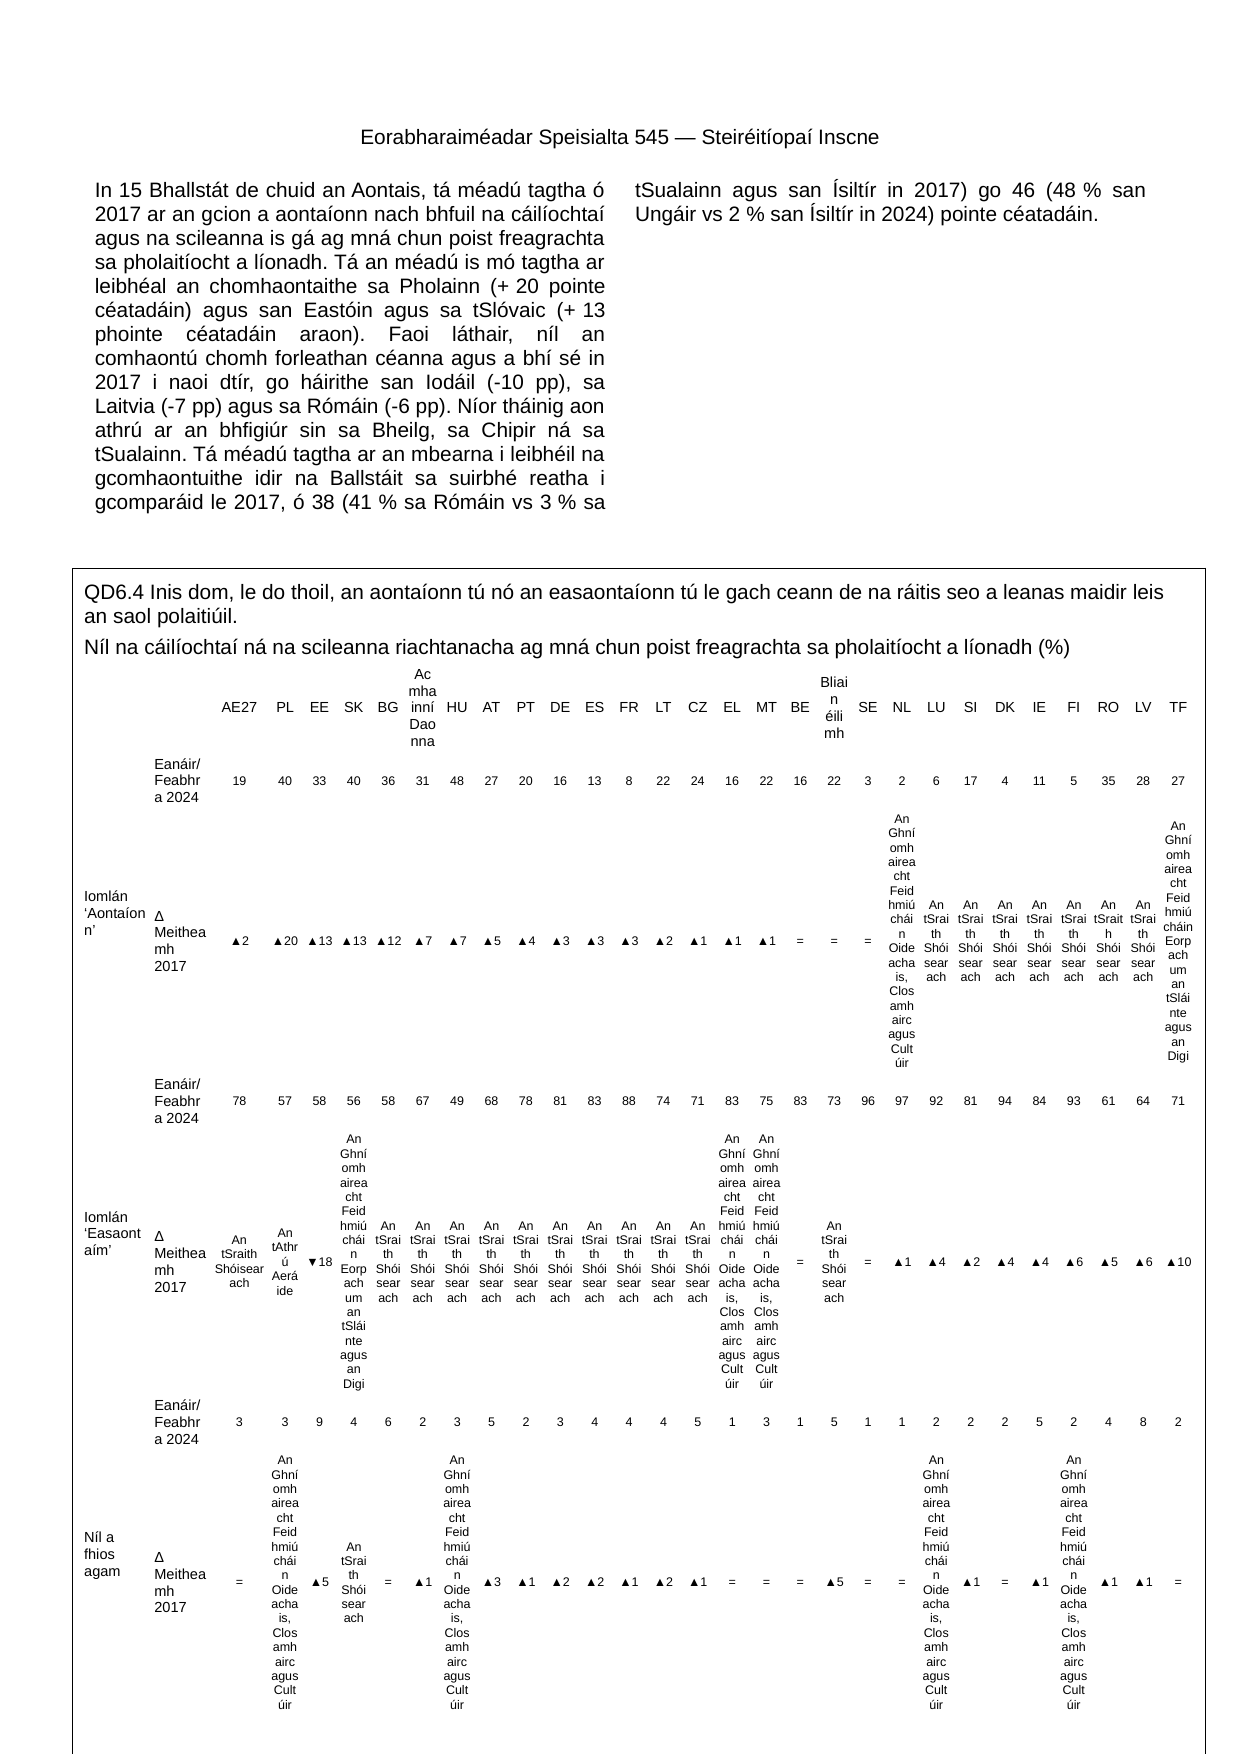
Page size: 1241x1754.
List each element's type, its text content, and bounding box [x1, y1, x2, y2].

table_cell ▲1 [680, 1450, 715, 1714]
table_cell ▲4 [988, 1129, 1022, 1394]
table_cell An Ghníomhaireacht Feidhmiúcháin Oideachais, Closamhairc agus Cultúir [885, 809, 919, 1073]
table_cell An Ghníomhaireacht Feidhmiúcháin Oideachais, Closamhairc agus Cultúir [749, 1129, 783, 1394]
table_cell BG [371, 663, 405, 752]
table_cell 75 [749, 1073, 783, 1129]
table_cell An tAthrú Aeráide [268, 1129, 302, 1394]
table_cell An tSraith Shóisearach [1091, 809, 1126, 1073]
table_cell 19 [211, 753, 268, 808]
table_cell AT [474, 663, 508, 752]
table_cell 2 [919, 1394, 953, 1450]
table_header QD6.4 Inis dom, le do thoil, an aontaíonn tú nó an easaontaíonn tú le gach ceann de na ráitis seo a leanas maidir leis an saol polaitiúil. [81, 577, 1196, 630]
table_cell 4 [336, 1394, 371, 1450]
table_cell 8 [1126, 1394, 1160, 1450]
table_cell 2 [1160, 1394, 1196, 1450]
table_cell EE [302, 663, 336, 752]
table_cell = [749, 1450, 783, 1714]
table_cell HU [440, 663, 474, 752]
table_cell 9 [302, 1394, 336, 1450]
table_cell An tSraith Shóisearach [612, 1129, 646, 1394]
table_cell = [851, 1129, 884, 1394]
table_cell 40 [336, 753, 371, 808]
table_cell ▲1 [953, 1450, 988, 1714]
table_cell Δ Meitheamh 2017 [151, 1450, 211, 1714]
table_cell NL [885, 663, 919, 752]
table_cell An Ghníomhaireacht Feidhmiúcháin Oideachais, Closamhairc agus Cultúir [268, 1450, 302, 1714]
table_cell 83 [784, 1073, 817, 1129]
table_cell ▲1 [680, 809, 715, 1073]
table_cell 58 [371, 1073, 405, 1129]
table_cell = [211, 1450, 268, 1714]
table_cell PT [509, 663, 543, 752]
table_cell ▲1 [1022, 1450, 1056, 1714]
table_cell ▲2 [646, 809, 680, 1073]
table_cell 4 [646, 1394, 680, 1450]
table_cell 6 [919, 753, 953, 808]
text In 15 Bhallstát de chuid an Aontais, tá méadú tagtha ó 2017 ar an gcion a aontaíonn nach bhfuil na cáilíochtaí agus na scileanna is gá ag mná chun poist freagrachta sa pholaitíocht a líonadh. Tá an méadú is mó tagtha ar leibhéal an chomhaontaithe sa Pholainn (+ 20 pointe céatadáin) agus san Eastóin agus sa tSlóvaic (+ 13 phointe céatadáin araon). Faoi láthair, níl an comhaontú chomh forleathan céanna agus a bhí sé in 2017 i naoi dtír, go háirithe san Iodáil (-10 pp), sa Laitvia (-7 pp) agus sa Rómáin (-6 pp). Níor tháinig aon athrú ar an bhfigiúr sin sa Bheilg, sa Chipir ná sa tSualainn. Tá méadú tagtha ar an mbearna i leibhéil na gcomhaontuithe idir na Ballstáit sa suirbhé reatha i gcomparáid le 2017, ó 38 (41 % sa Rómáin vs 3 % sa [94, 178, 605, 513]
table_cell 1 [851, 1394, 884, 1450]
table_cell 3 [543, 1394, 577, 1450]
table_cell 93 [1056, 1073, 1091, 1129]
table_cell 57 [268, 1073, 302, 1129]
table_cell 71 [1160, 1073, 1196, 1129]
table_cell 5 [474, 1394, 508, 1450]
table_cell ▲3 [543, 809, 577, 1073]
table_cell An Ghníomhaireacht Feidhmiúcháin Oideachais, Closamhairc agus Cultúir [1056, 1450, 1091, 1714]
table_cell An tSraith Shóisearach [1126, 809, 1160, 1073]
table_cell ▲1 [612, 1450, 646, 1714]
table_cell = [371, 1450, 405, 1714]
table_cell LT [646, 663, 680, 752]
table_cell ▲4 [509, 809, 543, 1073]
table_cell ▲1 [509, 1450, 543, 1714]
table_cell 88 [612, 1073, 646, 1129]
table_cell An tSraith Shóisearach [919, 809, 953, 1073]
table_cell ▲2 [953, 1129, 988, 1394]
table_cell BE [784, 663, 817, 752]
table_cell 28 [1126, 753, 1160, 808]
table_cell 2 [953, 1394, 988, 1450]
table_cell 8 [612, 753, 646, 808]
table_cell ES [577, 663, 612, 752]
table_cell AE27 [211, 663, 268, 752]
table_cell ▲3 [474, 1450, 508, 1714]
table_cell 4 [577, 1394, 612, 1450]
table_cell Iomlán ‘Easaontaím’ [81, 1073, 151, 1394]
table_cell 71 [680, 1073, 715, 1129]
table_cell 17 [953, 753, 988, 808]
table_cell An Ghníomhaireacht Feidhmiúcháin Eorpach um an tSláinte agus an Digi [336, 1129, 371, 1394]
table_cell ▲7 [405, 809, 440, 1073]
table_cell ▲1 [1126, 1450, 1160, 1714]
table_cell = [715, 1450, 749, 1714]
table_cell Níl na cáilíochtaí ná na scileanna riachtanacha ag mná chun poist freagrachta sa pholaitíocht a líonadh (%) [81, 630, 1196, 663]
table_cell 96 [851, 1073, 884, 1129]
table_cell 5 [680, 1394, 715, 1450]
table_cell LU [919, 663, 953, 752]
table_cell 74 [646, 1073, 680, 1129]
table_cell [151, 663, 211, 752]
table_cell ▲3 [612, 809, 646, 1073]
table_cell DE [543, 663, 577, 752]
table_cell = [851, 1450, 884, 1714]
table_cell PL [268, 663, 302, 752]
table_cell 3 [749, 1394, 783, 1450]
table_cell 2 [1056, 1394, 1091, 1450]
table_cell SI [953, 663, 988, 752]
table_cell ▼18 [302, 1129, 336, 1394]
table_cell 24 [680, 753, 715, 808]
table_cell 13 [577, 753, 612, 808]
table_cell An tSraith Shóisearach [405, 1129, 440, 1394]
table_cell 97 [885, 1073, 919, 1129]
table_cell 64 [1126, 1073, 1160, 1129]
table_cell ▲2 [211, 809, 268, 1073]
table_cell 3 [440, 1394, 474, 1450]
table_cell ▲1 [715, 809, 749, 1073]
table_cell 16 [543, 753, 577, 808]
table_cell Iomlán ‘Aontaíonn’ [81, 753, 151, 1073]
table_cell ▲13 [336, 809, 371, 1073]
table_cell = [784, 1450, 817, 1714]
table_cell 2 [405, 1394, 440, 1450]
table_cell 84 [1022, 1073, 1056, 1129]
table_cell 94 [988, 1073, 1022, 1129]
table_cell 61 [1091, 1073, 1126, 1129]
table_cell Acmhainní Daonna [405, 663, 440, 752]
table_cell = [784, 1129, 817, 1394]
table_cell = [851, 809, 884, 1073]
table_cell An tSraith Shóisearach [474, 1129, 508, 1394]
table_cell Bliain éilimh [817, 663, 851, 752]
table_cell FI [1056, 663, 1091, 752]
table_cell = [817, 809, 851, 1073]
table_cell LV [1126, 663, 1160, 752]
table_cell 73 [817, 1073, 851, 1129]
table_cell 49 [440, 1073, 474, 1129]
table_cell 68 [474, 1073, 508, 1129]
table_cell EL [715, 663, 749, 752]
table_cell 5 [817, 1394, 851, 1450]
table_cell An tSraith Shóisearach [1056, 809, 1091, 1073]
table_cell ▲4 [919, 1129, 953, 1394]
table_cell ▲3 [577, 809, 612, 1073]
table_cell 2 [885, 753, 919, 808]
table_cell 78 [509, 1073, 543, 1129]
table_cell 33 [302, 753, 336, 808]
table_cell FR [612, 663, 646, 752]
table_cell ▲5 [474, 809, 508, 1073]
table_cell An tSraith Shóisearach [371, 1129, 405, 1394]
table_cell An tSraith Shóisearach [336, 1450, 371, 1714]
table_cell An tSraith Shóisearach [953, 809, 988, 1073]
table_cell ▲2 [543, 1450, 577, 1714]
table_cell 27 [474, 753, 508, 808]
table_cell 78 [211, 1073, 268, 1129]
table_cell ▲20 [268, 809, 302, 1073]
table_cell Δ Meitheamh 2017 [151, 1129, 211, 1394]
table_cell 4 [612, 1394, 646, 1450]
table_cell ▲5 [817, 1450, 851, 1714]
table_cell 3 [851, 753, 884, 808]
table_cell 3 [211, 1394, 268, 1450]
table_cell [81, 663, 151, 752]
table_cell 81 [543, 1073, 577, 1129]
table_cell Eanáir/Feabhra 2024 [151, 1394, 211, 1450]
table_cell 92 [919, 1073, 953, 1129]
table_cell RO [1091, 663, 1126, 752]
table_cell An tSraith Shóisearach [543, 1129, 577, 1394]
table_cell Δ Meitheamh 2017 [151, 809, 211, 1073]
table_cell 11 [1022, 753, 1056, 808]
table_cell 22 [749, 753, 783, 808]
table_cell 4 [988, 753, 1022, 808]
table_cell An tSraith Shóisearach [680, 1129, 715, 1394]
table_cell An Ghníomhaireacht Feidhmiúcháin Oideachais, Closamhairc agus Cultúir [715, 1129, 749, 1394]
table_cell 5 [1056, 753, 1091, 808]
table_cell 1 [715, 1394, 749, 1450]
table_cell = [988, 1450, 1022, 1714]
table_cell Níl a fhios agam [81, 1394, 151, 1714]
table_cell SE [851, 663, 884, 752]
table_cell An Ghníomhaireacht Feidhmiúcháin Eorpach um an tSláinte agus an Digi [1160, 809, 1196, 1073]
table_cell 22 [646, 753, 680, 808]
table_cell 58 [302, 1073, 336, 1129]
table_cell 16 [784, 753, 817, 808]
table_cell Eanáir/Feabhra 2024 [151, 753, 211, 808]
table_cell ▲2 [646, 1450, 680, 1714]
table_cell An Ghníomhaireacht Feidhmiúcháin Oideachais, Closamhairc agus Cultúir [919, 1450, 953, 1714]
table_cell Eanáir/Feabhra 2024 [151, 1073, 211, 1129]
table_cell 56 [336, 1073, 371, 1129]
table_cell An tSraith Shóisearach [211, 1129, 268, 1394]
table_cell An tSraith Shóisearach [988, 809, 1022, 1073]
table_cell = [1160, 1450, 1196, 1714]
table_cell 3 [268, 1394, 302, 1450]
table_cell 83 [715, 1073, 749, 1129]
table_cell ▲1 [749, 809, 783, 1073]
table_cell ▲13 [302, 809, 336, 1073]
table_cell SK [336, 663, 371, 752]
table_cell 2 [509, 1394, 543, 1450]
table_cell MT [749, 663, 783, 752]
table_cell TF [1160, 663, 1196, 752]
table_cell 48 [440, 753, 474, 808]
table_cell 5 [1022, 1394, 1056, 1450]
table_cell An tSraith Shóisearach [577, 1129, 612, 1394]
table_cell IE [1022, 663, 1056, 752]
table_cell 6 [371, 1394, 405, 1450]
table_cell ▲12 [371, 809, 405, 1073]
table_cell 35 [1091, 753, 1126, 808]
table_cell 81 [953, 1073, 988, 1129]
table_cell 4 [1091, 1394, 1126, 1450]
table_cell ▲1 [405, 1450, 440, 1714]
table_cell An tSraith Shóisearach [817, 1129, 851, 1394]
table_cell DK [988, 663, 1022, 752]
table_cell ▲4 [1022, 1129, 1056, 1394]
table_cell ▲2 [577, 1450, 612, 1714]
table_cell 36 [371, 753, 405, 808]
table_cell An tSraith Shóisearach [1022, 809, 1056, 1073]
table_cell An tSraith Shóisearach [440, 1129, 474, 1394]
table_cell ▲5 [302, 1450, 336, 1714]
table_cell ▲6 [1126, 1129, 1160, 1394]
table_cell 22 [817, 753, 851, 808]
table_cell = [885, 1450, 919, 1714]
table_cell = [784, 809, 817, 1073]
table_cell 40 [268, 753, 302, 808]
table_cell ▲6 [1056, 1129, 1091, 1394]
table_cell An Ghníomhaireacht Feidhmiúcháin Oideachais, Closamhairc agus Cultúir [440, 1450, 474, 1714]
table_cell An tSraith Shóisearach [646, 1129, 680, 1394]
table_cell ▲5 [1091, 1129, 1126, 1394]
text tSualainn agus san Ísiltír in 2017) go 46 (48 % san Ungáir vs 2 % san Ísiltír in 2024) pointe céatadáin. [635, 178, 1146, 226]
table_cell ▲10 [1160, 1129, 1196, 1394]
table_cell ▲1 [1091, 1450, 1126, 1714]
table_cell ▲7 [440, 809, 474, 1073]
table_cell 31 [405, 753, 440, 808]
table_cell CZ [680, 663, 715, 752]
table_cell 20 [509, 753, 543, 808]
table_cell 27 [1160, 753, 1196, 808]
table_cell 1 [784, 1394, 817, 1450]
table_cell 16 [715, 753, 749, 808]
table_cell 83 [577, 1073, 612, 1129]
table_cell 1 [885, 1394, 919, 1450]
table_cell 67 [405, 1073, 440, 1129]
table_cell ▲1 [885, 1129, 919, 1394]
table_cell 2 [988, 1394, 1022, 1450]
table_cell An tSraith Shóisearach [509, 1129, 543, 1394]
